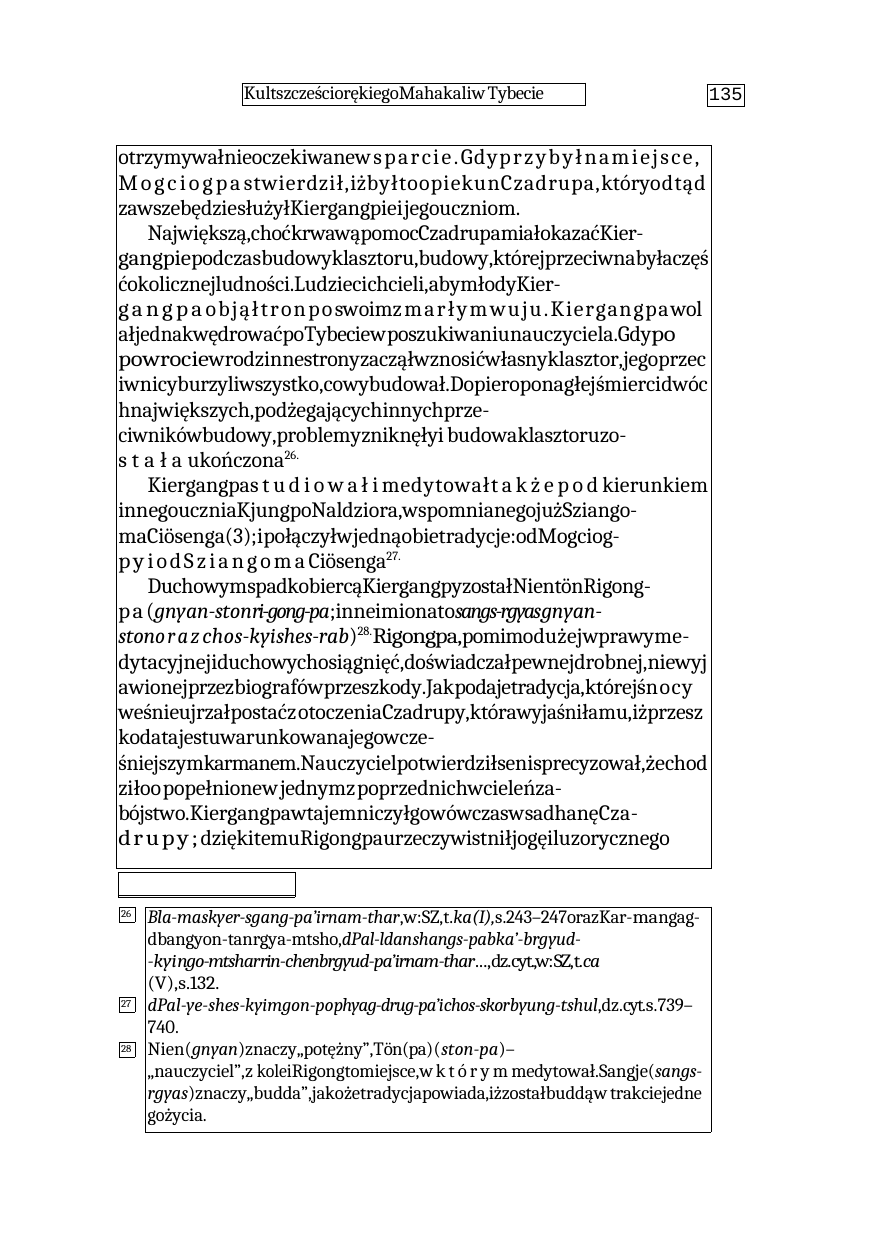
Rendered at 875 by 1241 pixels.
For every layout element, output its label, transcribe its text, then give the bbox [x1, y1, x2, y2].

text 28 [121, 1043, 135, 1055]
text 27 [121, 998, 135, 1010]
text Bla-maskyer-sgang-pa’irnam-thar,w:SZ,t.ka(I),s.243–247orazKar-mangag-dbangyon-tanrgya-mtsho,dPal-ldanshangs-pabka’-brgyud- [147, 908, 709, 950]
text dPal-ye-shes-kyimgon-pophyag-drug-pa’ichos-skorbyung-tshul,dz.cyt.s.739–740. [147, 995, 709, 1038]
text (V),s.132. [147, 973, 711, 994]
text 26 [121, 908, 135, 920]
text DuchowymspadkobiercąKiergangpyzostałNientönRigong-pa(gnyan-stonri-gong-pa;inneimionatosangs-rgyasgnyan-stonorazchos-kyishes-rab)28.Rigongpa,pomimodużejwprawyme-dytacyjnejiduchowychosiągnięć,doświadczałpewnejdrobnej,niewyjawionejprzezbiografówprzeszkody.Jakpodajetradycja,którejśnocyweśnieujrzałpostaćzotoczeniaCzadrupy,którawyjaśniłamu,iżprzeszkodatajestuwarunkowanajegowcze-śniejszymkarmanem.Nauczycielpotwierdziłsenisprecyzował,żechodziłoopopełnionewjednymzpoprzednichwcieleńza-bójstwo.KiergangpawtajemniczyłgowówczaswsadhanęCza-drupy;dziękitemuRigongpaurzeczywistniłjogęiluzorycznego [118, 574, 709, 851]
text KiergangpastudiowałimedytowałtakżepodkierunkieminnegouczniaKjungpoNaldziora,wspomnianegojużSziango-maCiösenga(3);ipołączyłwjednąobietradycje:odMogciog-pyiodSziangomaCiösenga27. [118, 473, 709, 574]
text Nien(gnyan)znaczy„potężny”,Tön(pa)(ston-pa)–„nauczyciel”,zkoleiRigongtomiejsce,wktórymmedytował.Sangje(sangs-rgyas)znaczy„budda”,jakożetradycjapowiada,iżzostałbuddąwtrakciejednegożycia. [147, 1039, 709, 1126]
text otrzymywałnieoczekiwanewsparcie.Gdyprzybyłnamiejsce,Mogciogpastwierdził,iżbyłtoopiekunCzadrupa,któryodtądzawszebędziesłużyłKiergangpieijegouczniom. [118, 146, 709, 221]
text -kyingo-mtsharrin-chenbrgyud-pa’irnam-thar...,dz.cyt.,w:SZ,t.ca [147, 951, 711, 972]
text 135 [709, 85, 744, 106]
text Największą,choćkrwawąpomocCzadrupamiałokazaćKier-gangpiepodczasbudowyklasztoru,budowy,którejprzeciwnabyłaczęśćokolicznejludności.Ludziecichcieli,abymłodyKier-gangpaobjąłtronposwoimzmarłymwuju.KiergangpawolałjednakwędrowaćpoTybeciewposzukiwaniunauczyciela.Gdypo powrociewrodzinnestronyzacząłwznosićwłasnyklasztor,jegoprzeciwnicyburzyliwszystko,cowybudował.Dopieroponagłejśmiercidwóchnajwiększych,podżegającychinnychprze-ciwnikówbudowy,problemyzniknęłyibudowaklasztoruzo-stałaukończona26. [118, 221, 709, 473]
text KultszcześciorękiegoMahakaliwTybecie [244, 84, 585, 104]
